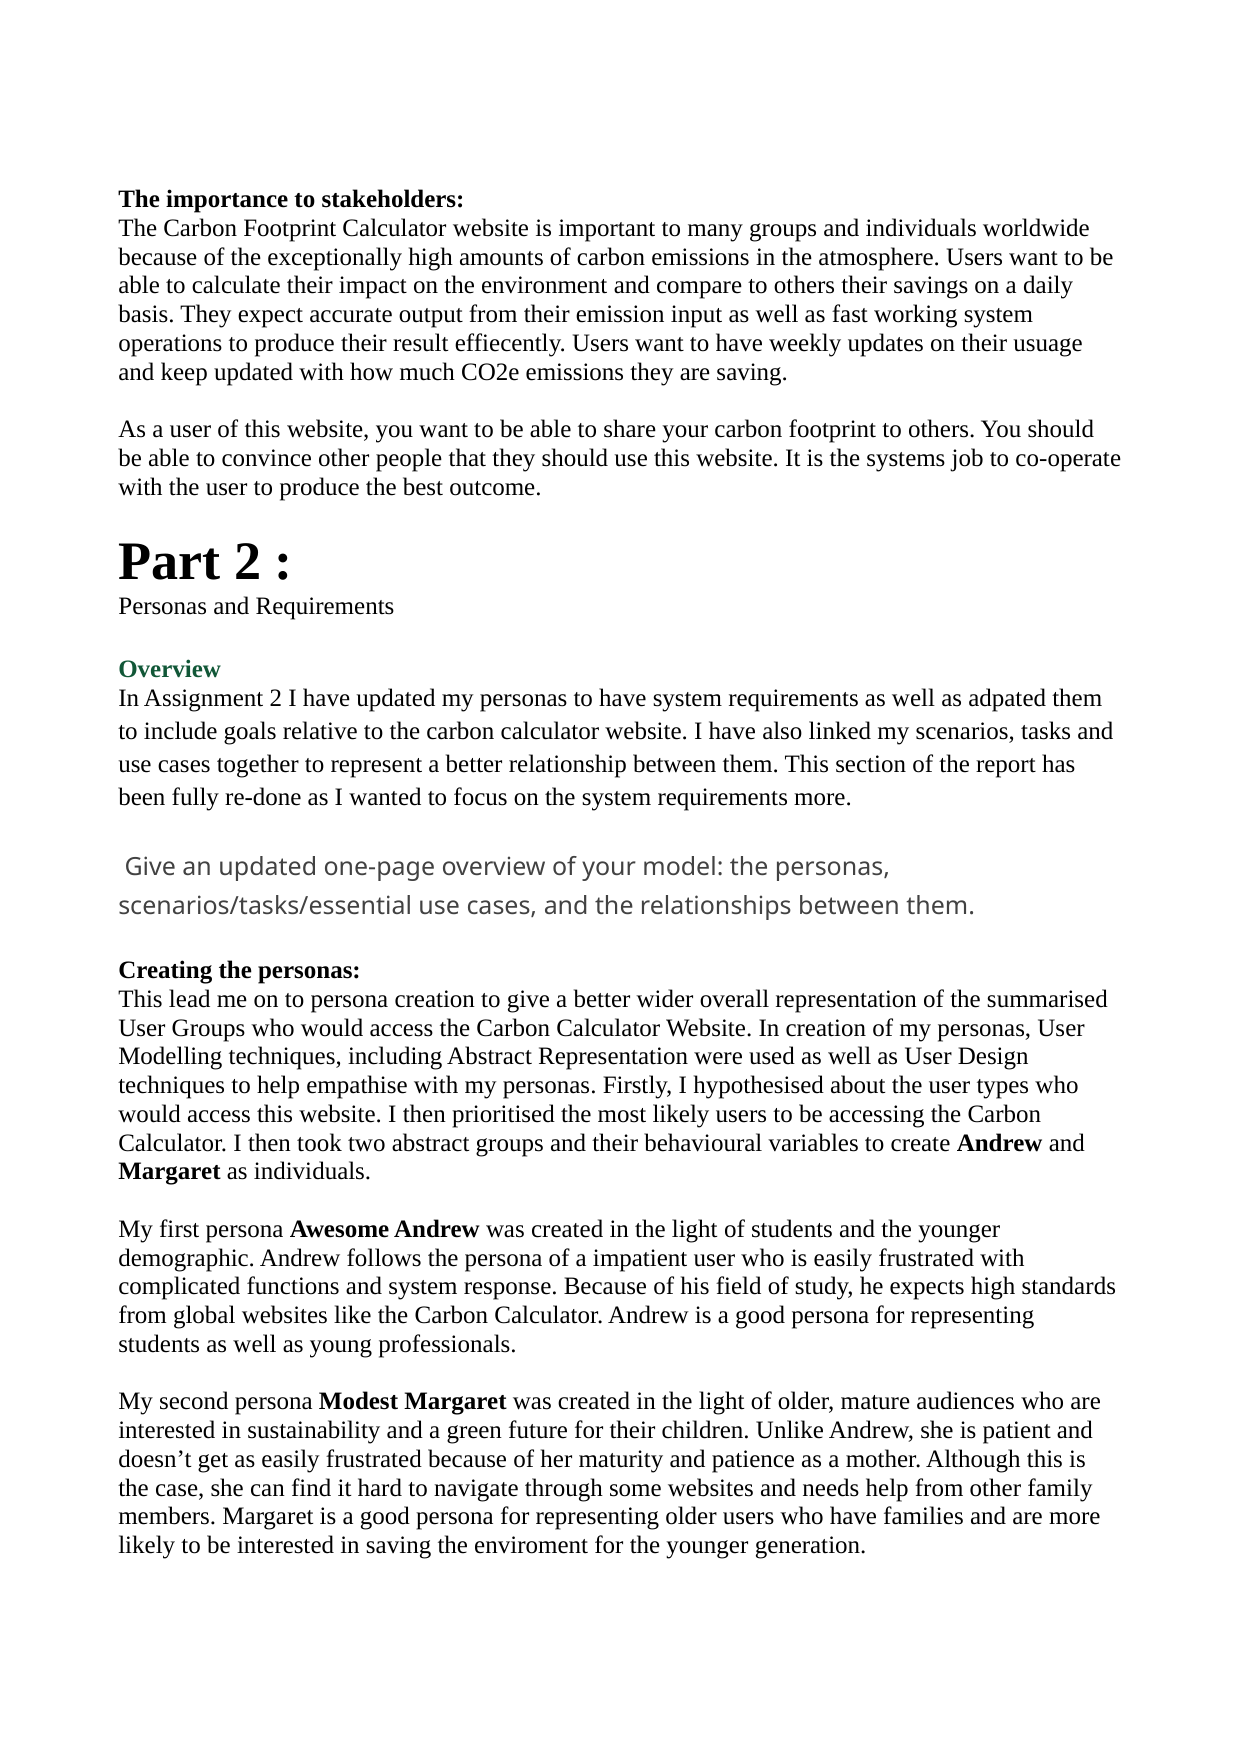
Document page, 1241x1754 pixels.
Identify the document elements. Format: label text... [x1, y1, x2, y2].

text As a user of this website, you want to be able to share your carbon footprint to others. You should be able to convince other people that they should use this website. It is the systems job to co-operate with the user to produce the best outcome. [118, 414, 1122, 500]
text Personas and Requirements [118, 591, 1122, 620]
text Part 2 : [118, 529, 1122, 591]
subtitle Overview [118, 654, 1122, 683]
text This lead me on to persona creation to give a better wider overall representation of the summarised User Groups who would access the Carbon Calculator Website. In creation of my personas, User Modelling techniques, including Abstract Representation were used as well as User Design techniques to help empathise with my personas. Firstly, I hypothesised about the user types who would access this website. I then prioritised the most likely users to be accessing the Carbon Calculator. I then took two abstract groups and their behavioural variables to create Andrew and Margaret as individuals. [118, 984, 1122, 1185]
text The importance to stakeholders: [118, 184, 1122, 213]
text The Carbon Footprint Calculator website is important to many groups and individuals worldwide because of the exceptionally high amounts of carbon emissions in the atmosphere. Users want to be able to calculate their impact on the environment and compare to others their savings on a daily basis. They expect accurate output from their emission input as well as fast working system operations to produce their result effiecently. Users want to have weekly updates on their usuage and keep updated with how much CO2e emissions they are saving. [118, 213, 1122, 385]
text My second persona Modest Margaret was created in the light of older, mature audiences who are interested in sustainability and a green future for their children. Unlike Andrew, she is patient and doesn’t get as easily frustrated because of her maturity and patience as a mother. Although this is the case, she can find it hard to navigate through some websites and needs help from other family members. Margaret is a good persona for representing older users who have families and are more likely to be interested in saving the enviroment for the younger generation. [118, 1386, 1122, 1559]
text Creating the personas: [118, 955, 1122, 984]
text Give an updated one-page overview of your model: the personas, scenarios/tasks/essential use cases, and the relationships between them. [118, 848, 1122, 921]
text My first persona Awesome Andrew was created in the light of students and the younger demographic. Andrew follows the persona of a impatient user who is easily frustrated with complicated functions and system response. Because of his field of study, he expects high standards from global websites like the Carbon Calculator. Andrew is a good persona for representing students as well as young professionals. [118, 1214, 1122, 1358]
text In Assignment 2 I have updated my personas to have system requirements as well as adpated them to include goals relative to the carbon calculator website. I have also linked my scenarios, tasks and use cases together to represent a better relationship between them. This section of the report has been fully re-done as I wanted to focus on the system requirements more. [118, 683, 1122, 811]
